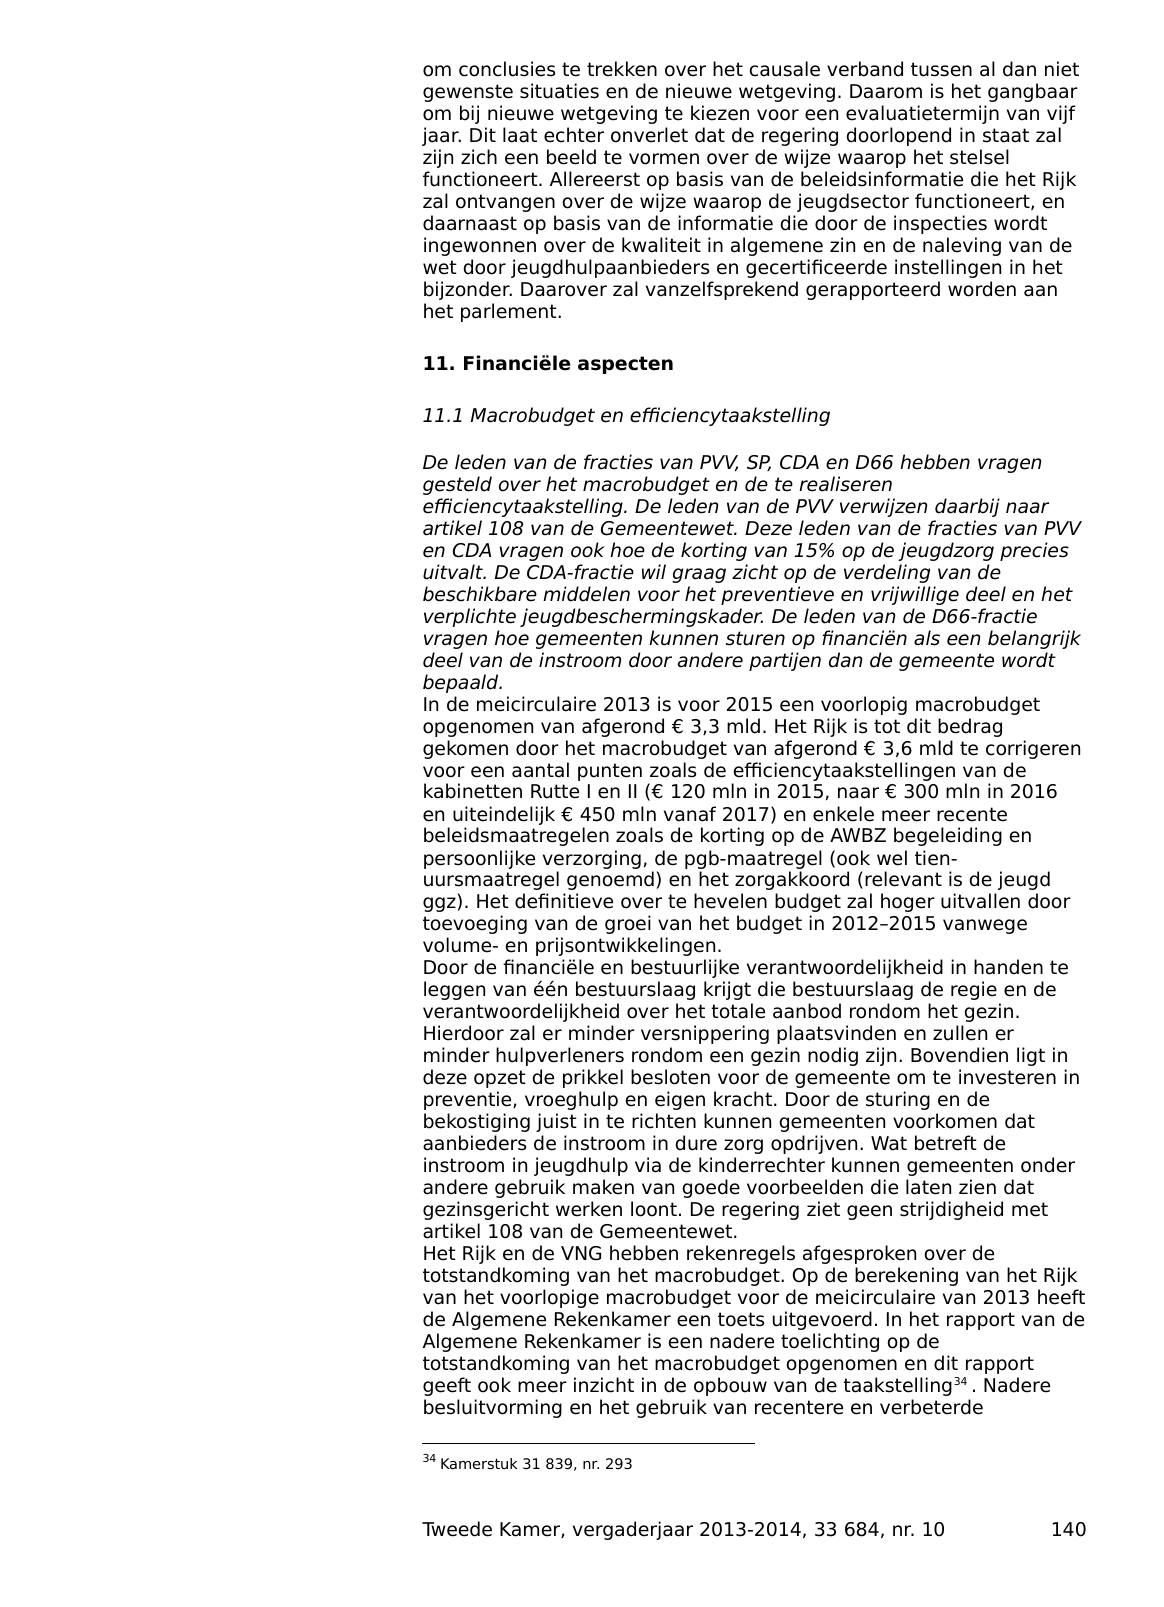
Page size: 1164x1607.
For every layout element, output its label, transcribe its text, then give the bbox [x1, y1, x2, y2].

subtitle 11.1 Macrobudget en efficiencytaakstelling [422, 405, 1087, 427]
text Het Rijk en de VNG hebben rekenregels afgesproken over de totstandkoming van het macrobudget. Op de berekening van het Rijk van het voorlopige macrobudget voor de meicirculaire van 2013 heeft de Algemene Rekenkamer een toets uitgevoerd. In het rapport van de Algemene Rekenkamer is een nadere toelichting op de totstandkoming van het macrobudget opgenomen en dit rapport geeft ook meer inzicht in de opbouw van de taakstelling. Nadere besluitvorming en het gebruik van recentere en verbeterde [422, 1243, 1087, 1419]
text Door de financiële en bestuurlijke verantwoordelijkheid in handen te leggen van één bestuurslaag krijgt die bestuurslaag de regie en de verantwoordelijkheid over het totale aanbod rondom het gezin. Hierdoor zal er minder versnippering plaatsvinden en zullen er minder hulpverleners rondom een gezin nodig zijn. Bovendien ligt in deze opzet de prikkel besloten voor de gemeente om te investeren in preventie, vroeghulp en eigen kracht. Door de sturing en de bekostiging juist in te richten kunnen gemeenten voorkomen dat aanbieders de instroom in dure zorg opdrijven. Wat betreft de instroom in jeugdhulp via de kinderrechter kunnen gemeenten onder andere gebruik maken van goede voorbeelden die laten zien dat gezinsgericht werken loont. De regering ziet geen strijdigheid met artikel 108 van de Gemeentewet. [422, 957, 1087, 1243]
text Kamerstuk 31 839, nr. 293 [422, 1452, 1087, 1474]
subtitle 11. Financiële aspecten [422, 353, 1087, 375]
text In de meicirculaire 2013 is voor 2015 een voorlopig macrobudget opgenomen van afgerond € 3,3 mld. Het Rijk is tot dit bedrag gekomen door het macrobudget van afgerond € 3,6 mld te corrigeren voor een aantal punten zoals de efficiencytaakstellingen van de kabinetten Rutte I en II (€ 120 mln in 2015, naar € 300 mln in 2016 en uiteindelijk € 450 mln vanaf 2017) en enkele meer recente beleidsmaatregelen zoals de korting op de AWBZ begeleiding en persoonlijke verzorging, de pgb-maatregel (ook wel tien-uursmaatregel genoemd) en het zorgakkoord (relevant is de jeugd ggz). Het definitieve over te hevelen budget zal hoger uitvallen door toevoeging van de groei van het budget in 2012–2015 vanwege volume- en prijsontwikkelingen. [422, 693, 1087, 957]
text om conclusies te trekken over het causale verband tussen al dan niet gewenste situaties en de nieuwe wetgeving. Daarom is het gangbaar om bij nieuwe wetgeving te kiezen voor een evaluatietermijn van vijf jaar. Dit laat echter onverlet dat de regering doorlopend in staat zal zijn zich een beeld te vormen over de wijze waarop het stelsel functioneert. Allereerst op basis van de beleidsinformatie die het Rijk zal ontvangen over de wijze waarop de jeugdsector functioneert, en daarnaast op basis van de informatie die door de inspecties wordt ingewonnen over de kwaliteit in algemene zin en de naleving van de wet door jeugdhulpaanbieders en gecertificeerde instellingen in het bijzonder. Daarover zal vanzelfsprekend gerapporteerd worden aan het parlement. [422, 59, 1087, 323]
text De leden van de fracties van PVV, SP, CDA en D66 hebben vragen gesteld over het macrobudget en de te realiseren efficiencytaakstelling. De leden van de PVV verwijzen daarbij naar artikel 108 van de Gemeentewet. Deze leden van de fracties van PVV en CDA vragen ook hoe de korting van 15% op de jeugdzorg precies uitvalt. De CDA-fractie wil graag zicht op de verdeling van de beschikbare middelen voor het preventieve en vrijwillige deel en het verplichte jeugdbeschermingskader. De leden van de D66-fractie vragen hoe gemeenten kunnen sturen op financiën als een belangrijk deel van de instroom door andere partijen dan de gemeente wordt bepaald. [422, 452, 1087, 693]
